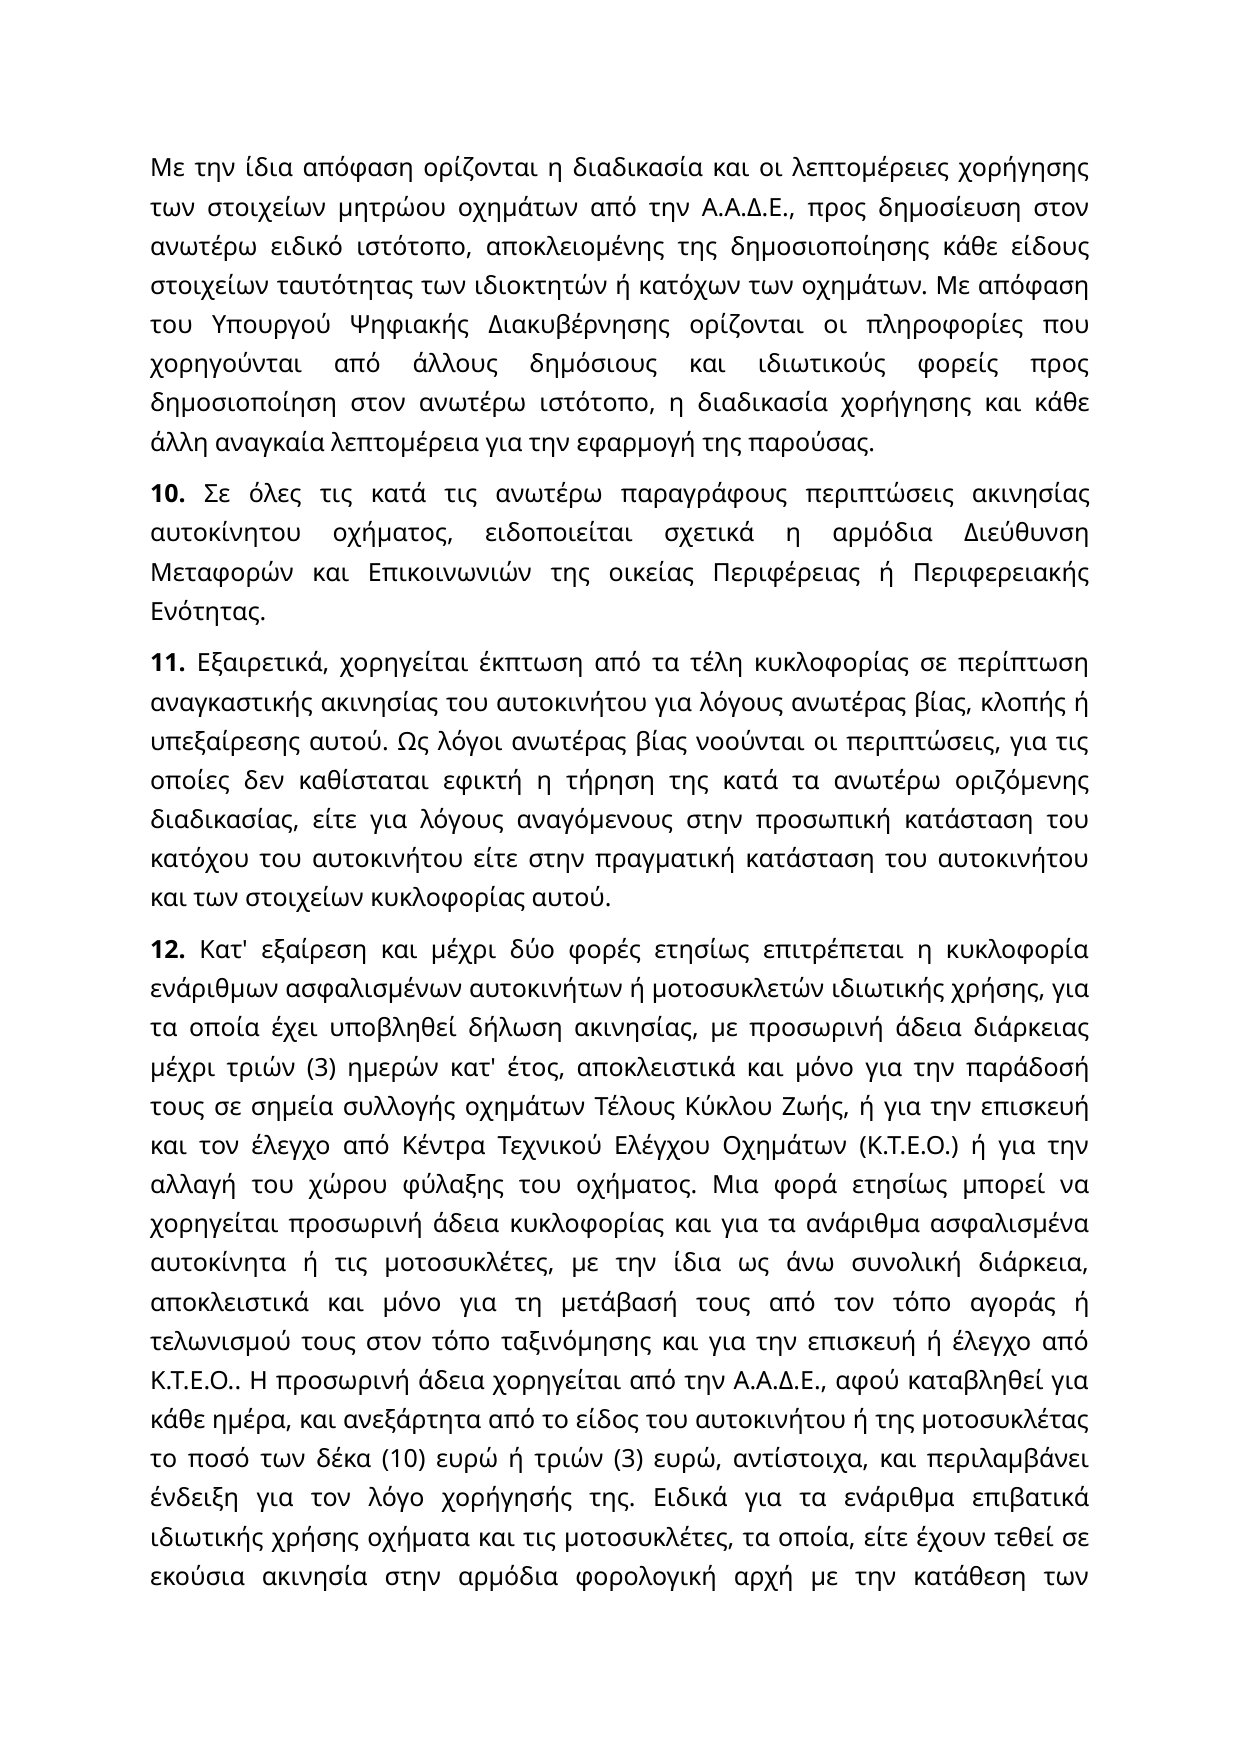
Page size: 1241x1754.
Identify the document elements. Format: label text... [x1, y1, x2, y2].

text 10. Σε όλες τις κατά τις ανωτέρω παραγράφους περιπτώσεις ακινησίας αυτοκίνητου οχήματος, ειδοποιείται σχετικά η αρμόδια Διεύθυνση Μεταφορών και Επικοινωνιών της οικείας Περιφέρειας ή Περιφερειακής Ενότητας. [150, 476, 1090, 627]
text Με την ίδια απόφαση ορίζονται η διαδικασία και οι λεπτομέρειες χορήγησης των στοιχείων μητρώου οχημάτων από την Α.Α.Δ.Ε., προς δημοσίευση στον ανωτέρω ειδικό ιστότοπο, αποκλειομένης της δημοσιοποίησης κάθε είδους στοιχείων ταυτότητας των ιδιοκτητών ή κατόχων των οχημάτων. Με απόφαση του Υπουργού Ψηφιακής Διακυβέρνησης ορίζονται οι πληροφορίες που χορηγούνται από άλλους δημόσιους και ιδιωτικούς φορείς προς δημοσιοποίηση στον ανωτέρω ιστότοπο, η διαδικασία χορήγησης και κάθε άλλη αναγκαία λεπτομέρεια για την εφαρμογή της παρούσας. [150, 150, 1090, 458]
text 12. Κατ' εξαίρεση και μέχρι δύο φορές ετησίως επιτρέπεται η κυκλοφορία ενάριθμων ασφαλισμένων αυτοκινήτων ή μοτοσυκλετών ιδιωτικής χρήσης, για τα οποία έχει υποβληθεί δήλωση ακινησίας, με προσωρινή άδεια διάρκειας μέχρι τριών (3) ημερών κατ' έτος, αποκλειστικά και μόνο για την παράδοσή τους σε σημεία συλλογής οχημάτων Τέλους Κύκλου Ζωής, ή για την επισκευή και τον έλεγχο από Κέντρα Τεχνικού Ελέγχου Οχημάτων (Κ.Τ.Ε.Ο.) ή για την αλλαγή του χώρου φύλαξης του οχήματος. Μια φορά ετησίως μπορεί να χορηγείται προσωρινή άδεια κυκλοφορίας και για τα ανάριθμα ασφαλισμένα αυτοκίνητα ή τις μοτοσυκλέτες, με την ίδια ως άνω συνολική διάρκεια, αποκλειστικά και μόνο για τη μετάβασή τους από τον τόπο αγοράς ή τελωνισμού τους στον τόπο ταξινόμησης και για την επισκευή ή έλεγχο από Κ.Τ.Ε.Ο.. Η προσωρινή άδεια χορηγείται από την Α.Α.Δ.Ε., αφού καταβληθεί για κάθε ημέρα, και ανεξάρτητα από το είδος του αυτοκινήτου ή της μοτοσυκλέτας το ποσό των δέκα (10) ευρώ ή τριών (3) ευρώ, αντίστοιχα, και περιλαμβάνει ένδειξη για τον λόγο χορήγησής της. Ειδικά για τα ενάριθμα επιβατικά ιδιωτικής χρήσης οχήματα και τις μοτοσυκλέτες, τα οποία, είτε έχουν τεθεί σε εκούσια ακινησία στην αρμόδια φορολογική αρχή με την κατάθεση των [150, 932, 1090, 1592]
text 11. Εξαιρετικά, χορηγείται έκπτωση από τα τέλη κυκλοφορίας σε περίπτωση αναγκαστικής ακινησίας του αυτοκινήτου για λόγους ανωτέρας βίας, κλοπής ή υπεξαίρεσης αυτού. Ως λόγοι ανωτέρας βίας νοούνται οι περιπτώσεις, για τις οποίες δεν καθίσταται εφικτή η τήρηση της κατά τα ανωτέρω οριζόμενης διαδικασίας, είτε για λόγους αναγόμενους στην προσωπική κατάσταση του κατόχου του αυτοκινήτου είτε στην πραγματική κατάσταση του αυτοκινήτου και των στοιχείων κυκλοφορίας αυτού. [150, 645, 1090, 914]
